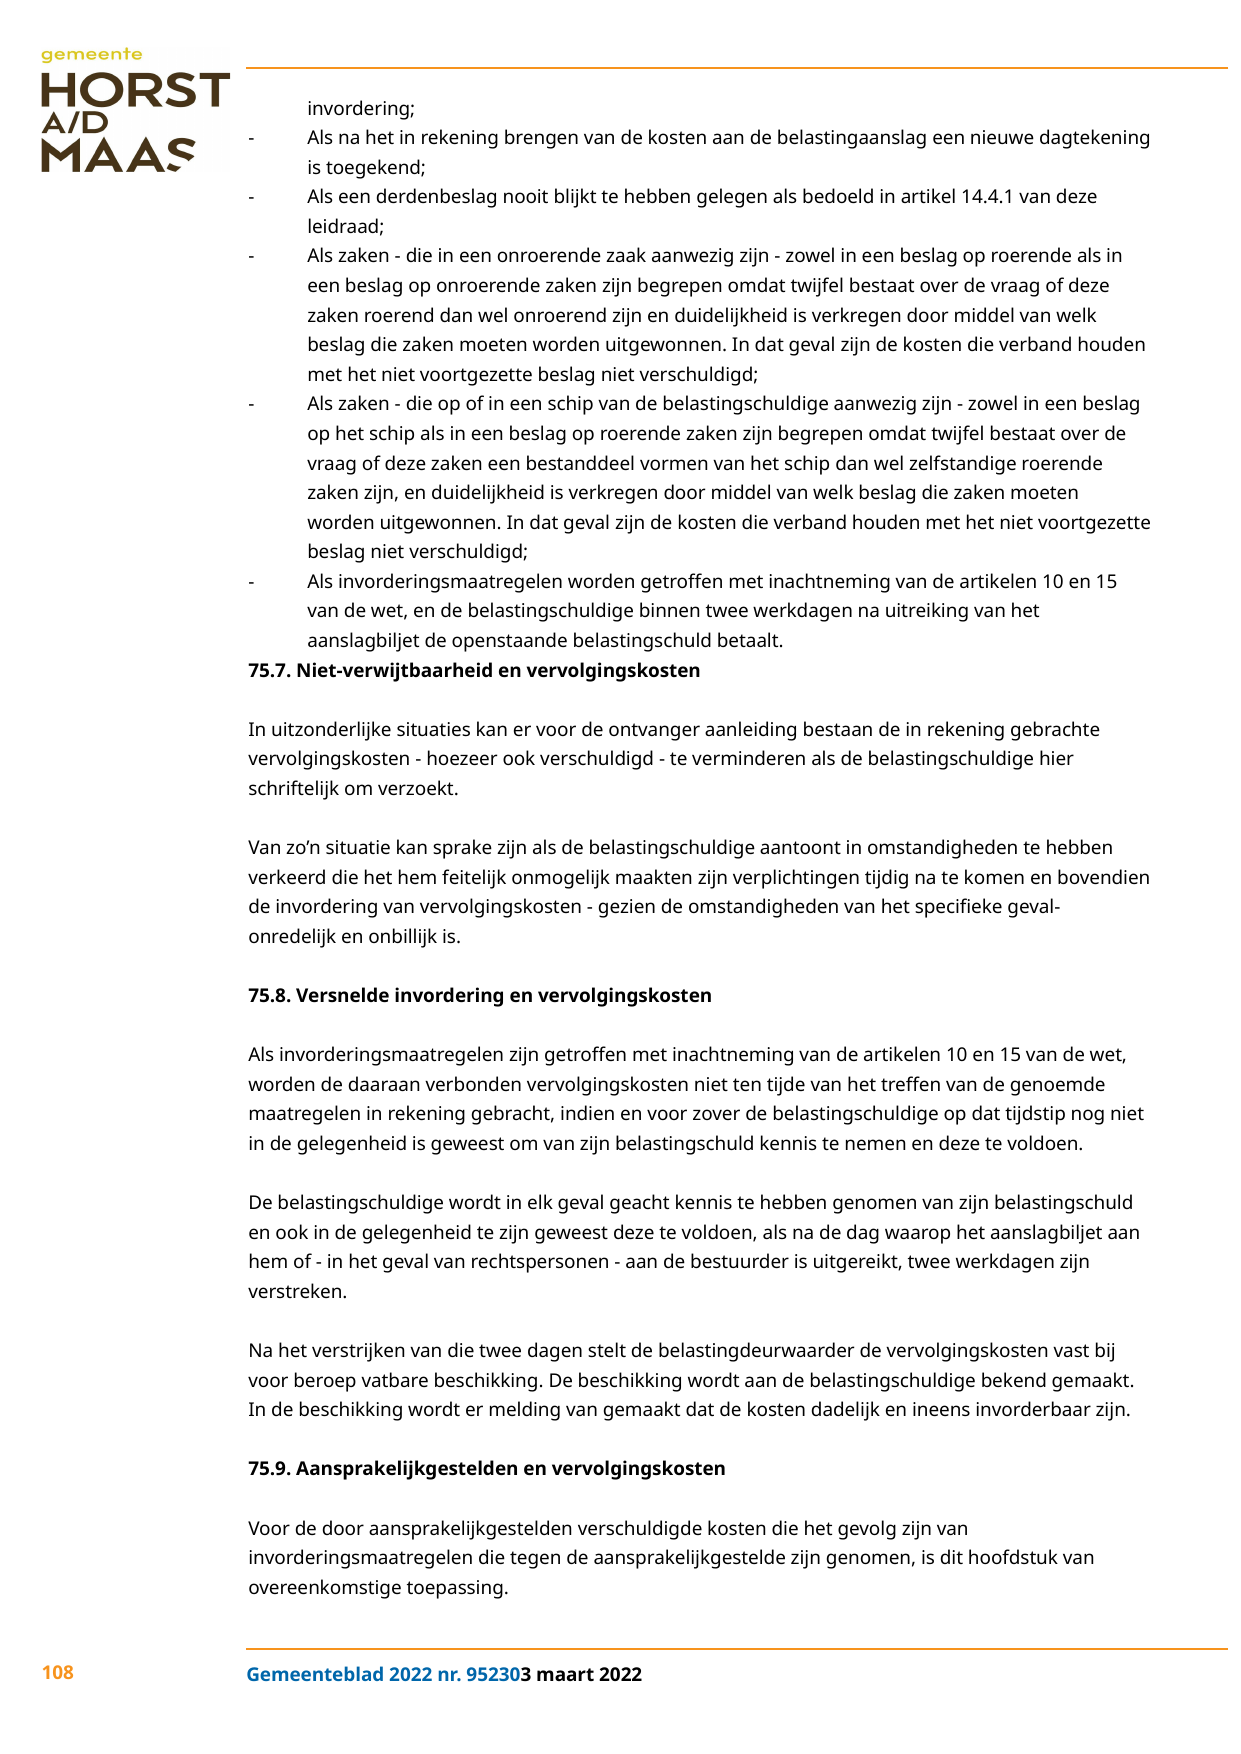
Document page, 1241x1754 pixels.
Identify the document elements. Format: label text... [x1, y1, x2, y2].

picture [41, 47, 231, 172]
list Als een derdenbeslag nooit blijkt te hebben gelegen als bedoeld in artikel 14.4.1 van deze leidraad; [248, 183, 1152, 239]
text Voor de door aansprakelijkgestelden verschuldigde kosten die het gevolg zijn van invorderingsmaatregelen die tegen de aansprakelijkgestelde zijn genomen, is dit hoofdstuk van overeenkomstige toepassing. [248, 1515, 1152, 1600]
text De belastingschuldige wordt in elk geval geacht kennis te hebben genomen van zijn belastingschuld en ook in de gelegenheid te zijn geweest deze te voldoen, als na de dag waarop het aanslagbiljet aan hem of - in het geval van rechtspersonen - aan de bestuurder is uitgereikt, twee werkdagen zijn verstreken. [248, 1189, 1152, 1304]
list invordering; [248, 95, 1152, 121]
text In uitzonderlijke situaties kan er voor de ontvanger aanleiding bestaan de in rekening gebrachte vervolgingskosten - hoezeer ook verschuldigd - te verminderen als de belastingschuldige hier schriftelijk om verzoekt. [248, 716, 1152, 801]
text 75.8. Versnelde invordering en vervolgingskosten [248, 982, 1152, 1008]
list Als zaken - die in een onroerende zaak aanwezig zijn - zowel in een beslag op roerende als in een beslag op onroerende zaken zijn begrepen omdat twijfel bestaat over de vraag of deze zaken roerend dan wel onroerend zijn en duidelijkheid is verkregen door middel van welk beslag die zaken moeten worden uitgewonnen. In dat geval zijn de kosten die verband houden met het niet voortgezette beslag niet verschuldigd; [248, 243, 1152, 387]
text Van zo’n situatie kan sprake zijn als de belastingschuldige aantoont in omstandigheden te hebben verkeerd die het hem feitelijk onmogelijk maakten zijn verplichtingen tijdig na te komen en bovendien de invordering van vervolgingskosten - gezien de omstandigheden van het specifieke geval- onredelijk en onbillijk is. [248, 834, 1152, 949]
list Als invorderingsmaatregelen worden getroffen met inachtneming van de artikelen 10 en 15 van de wet, en de belastingschuldige binnen twee werkdagen na uitreiking van het aanslagbiljet de openstaande belastingschuld betaalt. [248, 568, 1152, 653]
list Als na het in rekening brengen van de kosten aan de belastingaanslag een nieuwe dagtekening is toegekend; [248, 124, 1152, 180]
text 75.9. Aansprakelijkgestelden en vervolgingskosten [248, 1456, 1152, 1481]
text Na het verstrijken van die twee dagen stelt de belastingdeurwaarder de vervolgingskosten vast bij voor beroep vatbare beschikking. De beschikking wordt aan de belastingschuldige bekend gemaakt. In de beschikking wordt er melding van gemaakt dat de kosten dadelijk en ineens invorderbaar zijn. [248, 1337, 1152, 1422]
text 75.7. Niet-verwijtbaarheid en vervolgingskosten [248, 657, 1152, 683]
text Als invorderingsmaatregelen zijn getroffen met inachtneming van de artikelen 10 en 15 van de wet, worden de daaraan verbonden vervolgingskosten niet ten tijde van het treffen van de genoemde maatregelen in rekening gebracht, indien en voor zover de belastingschuldige op dat tijdstip nog niet in de gelegenheid is geweest om van zijn belastingschuld kennis te nemen en deze te voldoen. [248, 1041, 1152, 1156]
list Als zaken - die op of in een schip van de belastingschuldige aanwezig zijn - zowel in een beslag op het schip als in een beslag op roerende zaken zijn begrepen omdat twijfel bestaat over de vraag of deze zaken een bestanddeel vormen van het schip dan wel zelfstandige roerende zaken zijn, en duidelijkheid is verkregen door middel van welk beslag die zaken moeten worden uitgewonnen. In dat geval zijn de kosten die verband houden met het niet voortgezette beslag niet verschuldigd; [248, 391, 1152, 564]
